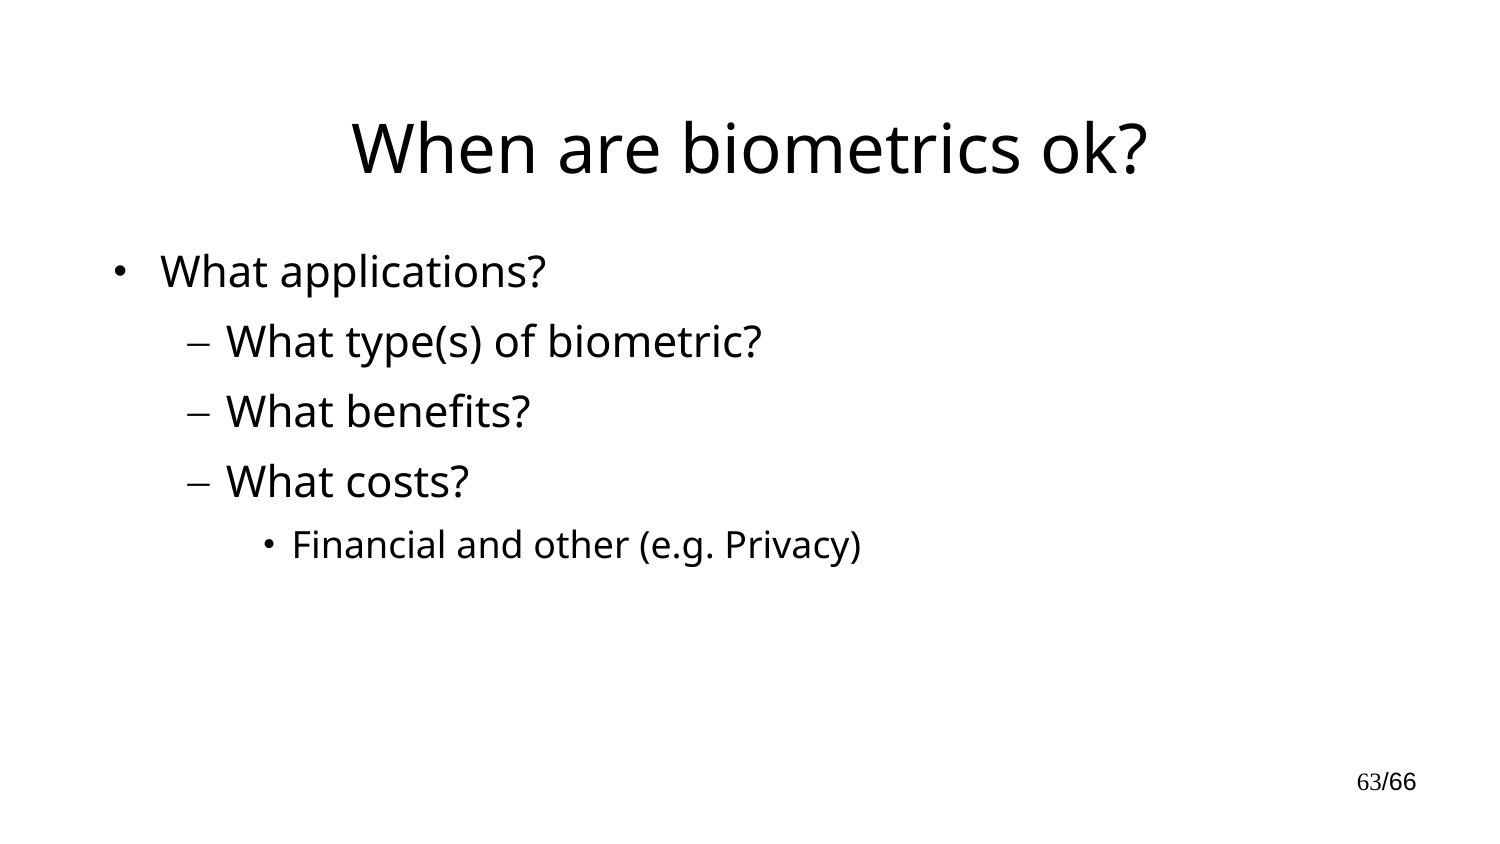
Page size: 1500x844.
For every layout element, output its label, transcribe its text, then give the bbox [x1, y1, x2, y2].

list What applications? What type(s) of biometric? What benefits? What costs? Financial and other (e.g. Privacy) [112, 243, 1388, 751]
title When are biometrics ok? [112, 74, 1388, 216]
